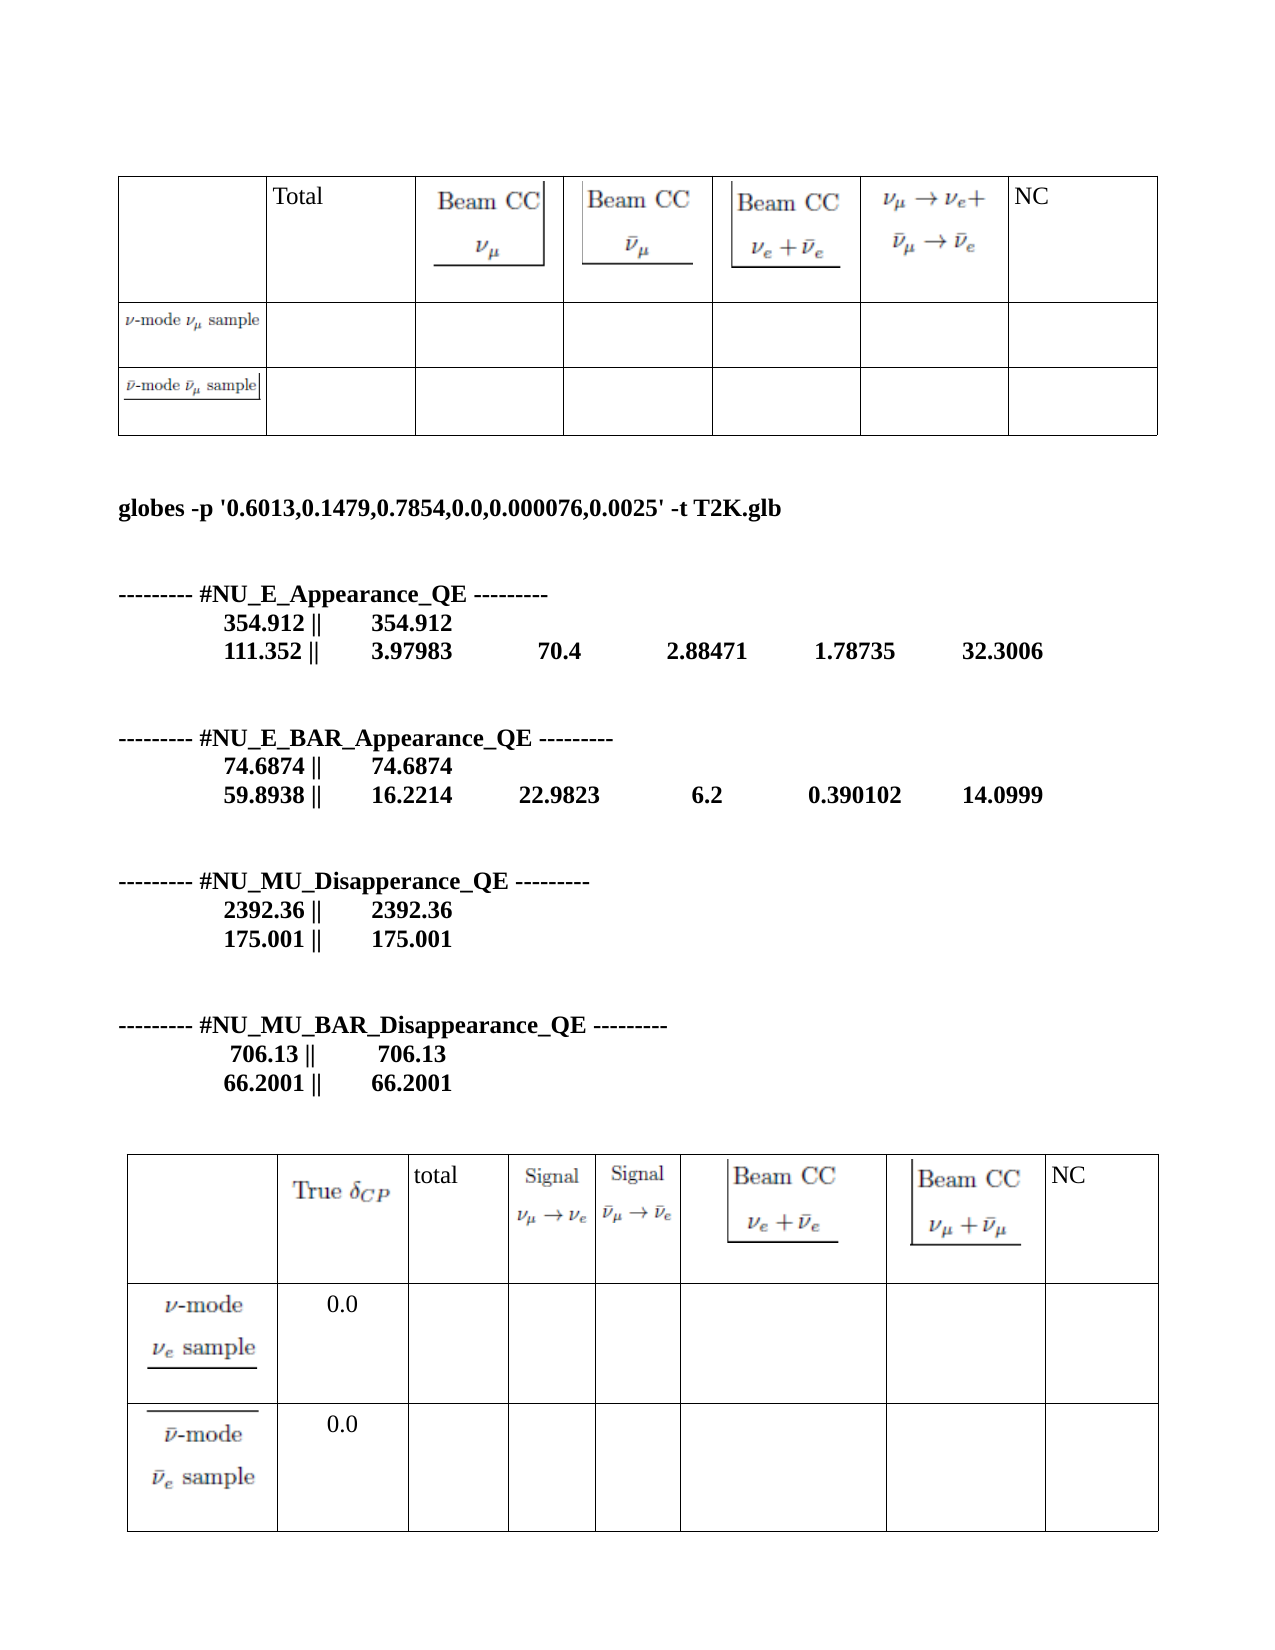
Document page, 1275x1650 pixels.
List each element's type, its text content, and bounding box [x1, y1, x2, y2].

table_header [861, 177, 1008, 302]
text 111.352 || 3.97983 70.4 2.88471 1.78735 32.3006 [118, 636, 1157, 665]
table_cell [1046, 1404, 1158, 1531]
table_cell [128, 1404, 277, 1531]
table_cell [267, 303, 415, 367]
table_header [681, 1155, 886, 1283]
picture [433, 181, 545, 268]
text --------- #NU_E_BAR_Appearance_QE --------- [118, 723, 1157, 751]
text 706.13 || 706.13 [118, 1039, 1157, 1068]
text globes -p '0.6013,0.1479,0.7854,0.0,0.000076,0.0025' -t T2K.glb [118, 493, 1157, 521]
table_header [887, 1155, 1045, 1283]
picture [582, 181, 693, 268]
picture [513, 1159, 590, 1231]
table_cell [409, 1284, 508, 1403]
table_cell [119, 368, 266, 435]
table_header [278, 1155, 408, 1283]
table_cell [416, 303, 563, 367]
table_header [596, 1155, 680, 1283]
table_header Total [267, 177, 415, 302]
table_cell [509, 1284, 595, 1403]
table_cell [713, 368, 860, 435]
table_cell [1009, 368, 1157, 435]
picture [144, 1409, 259, 1497]
table_header [713, 177, 860, 302]
table_cell [887, 1284, 1045, 1403]
table_header [119, 177, 266, 302]
table_cell [128, 1284, 277, 1403]
picture [289, 1159, 395, 1207]
text 175.001 || 175.001 [118, 924, 1157, 953]
text 2392.36 || 2392.36 [118, 895, 1157, 924]
text 354.912 || 354.912 [118, 608, 1157, 636]
table_cell [887, 1404, 1045, 1531]
picture [910, 1159, 1022, 1249]
table_cell [416, 368, 563, 435]
table_cell [681, 1404, 886, 1531]
text --------- #NU_MU_Disapperance_QE --------- [118, 866, 1157, 895]
table_cell 0.0 [278, 1404, 408, 1531]
table_cell [861, 303, 1008, 367]
table_header NC [1046, 1155, 1158, 1283]
table_cell [713, 303, 860, 367]
table_header total [409, 1155, 508, 1283]
picture [731, 181, 841, 268]
table_cell 0.0 [278, 1284, 408, 1403]
text --------- #NU_E_Appearance_QE --------- [118, 579, 1157, 608]
picture [727, 1159, 839, 1243]
text 66.2001 || 66.2001 [118, 1068, 1157, 1096]
table_header NC [1009, 177, 1157, 302]
table_cell [564, 368, 712, 435]
text --------- #NU_MU_BAR_Disappearance_QE --------- [118, 1010, 1157, 1039]
table_cell [681, 1284, 886, 1403]
table_cell [267, 368, 415, 435]
table_cell [509, 1404, 595, 1531]
table_cell [596, 1284, 680, 1403]
picture [880, 181, 989, 257]
picture [123, 307, 261, 333]
table_header [128, 1155, 277, 1283]
table_cell [1046, 1284, 1158, 1403]
text 74.6874 || 74.6874 [118, 751, 1157, 780]
table_cell [409, 1404, 508, 1531]
table_cell [596, 1404, 680, 1531]
picture [601, 1159, 674, 1223]
table_cell [564, 303, 712, 367]
text 59.8938 || 16.2214 22.9823 6.2 0.390102 14.0999 [118, 780, 1157, 809]
table_cell [861, 368, 1008, 435]
table_header [509, 1155, 595, 1283]
table_header [416, 177, 563, 302]
table_cell [1009, 303, 1157, 367]
table_cell [119, 303, 266, 367]
table_header [564, 177, 712, 302]
picture [123, 373, 261, 401]
picture [146, 1289, 258, 1369]
